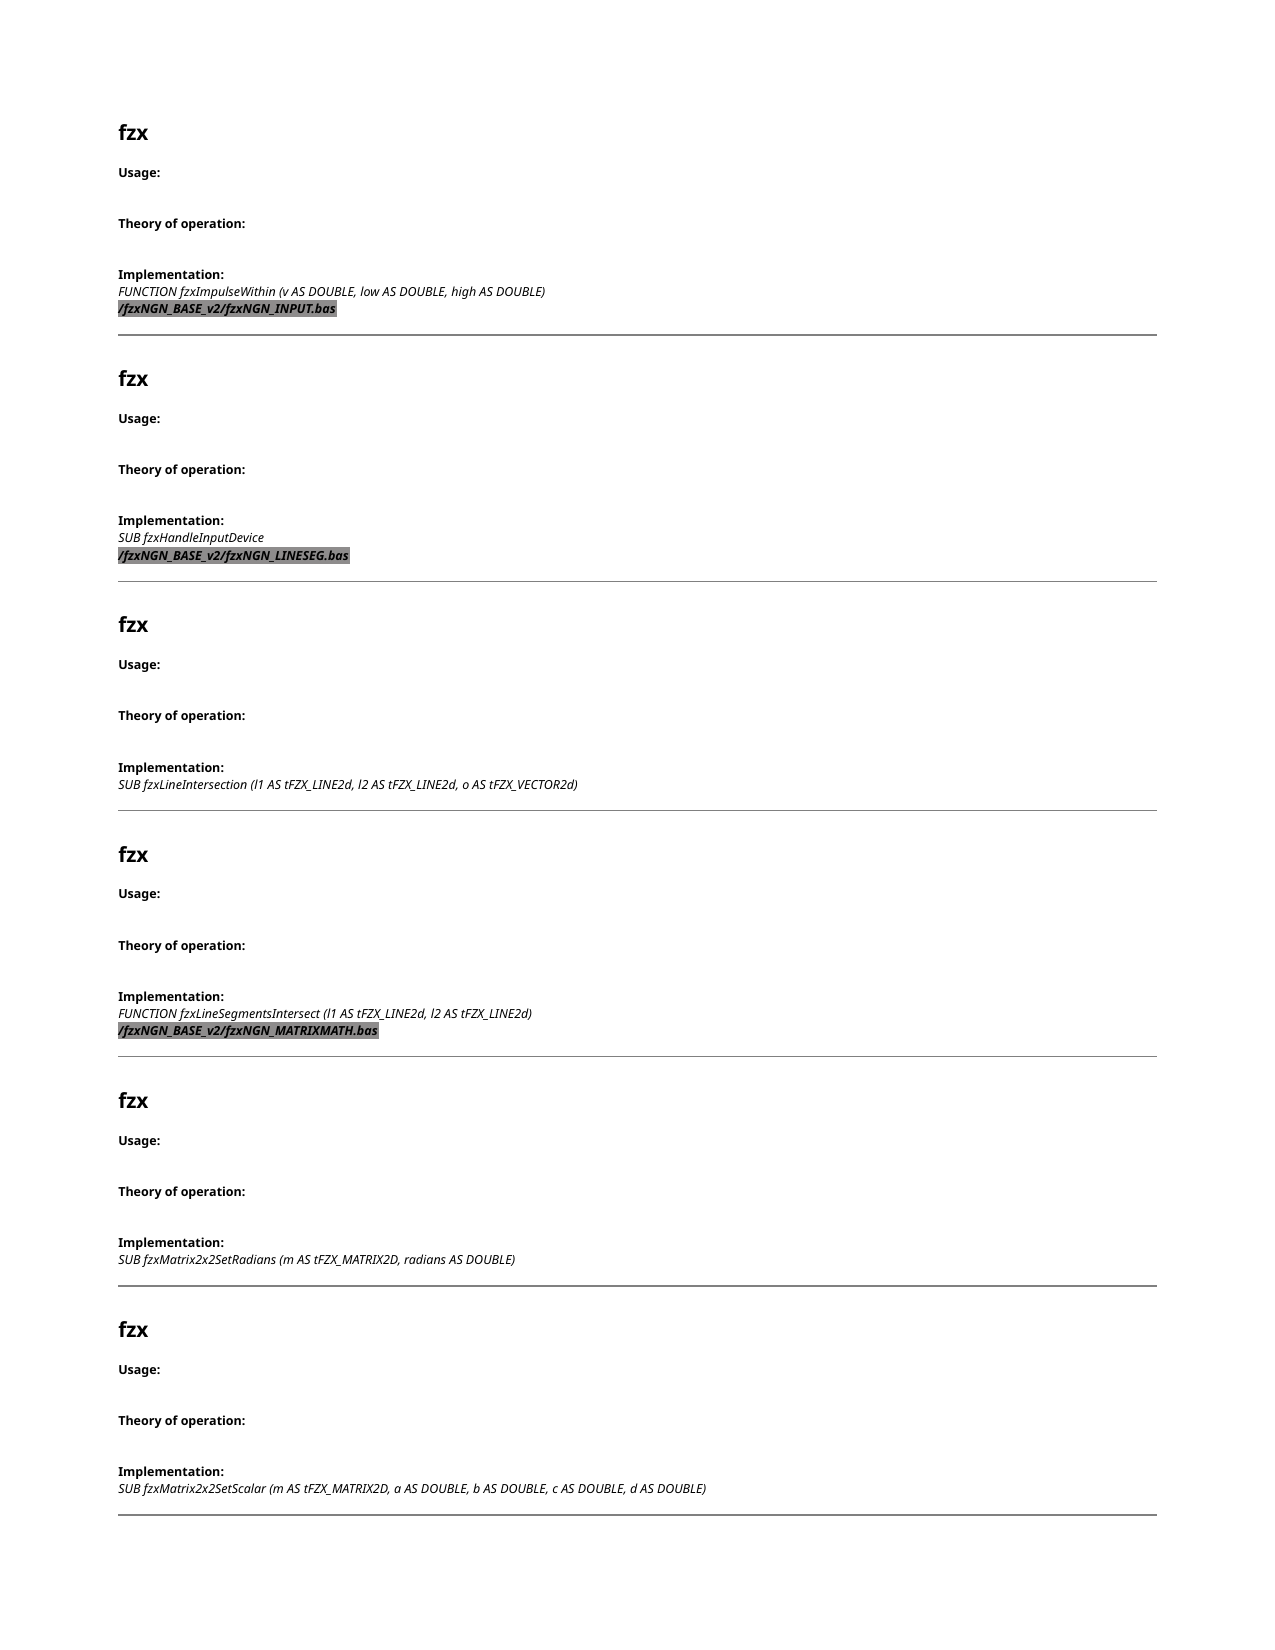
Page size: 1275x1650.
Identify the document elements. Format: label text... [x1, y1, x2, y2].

text Usage: [118, 656, 1157, 673]
text fzx [118, 1086, 1157, 1114]
text fzx [118, 840, 1157, 868]
text fzx [118, 611, 1157, 639]
text /fzxNGN_BASE_v2/fzxNGN_MATRIXMATH.bas [118, 1022, 1157, 1039]
text Implementation: [118, 1234, 1157, 1251]
text Implementation: [118, 266, 1157, 283]
text SUB fzxMatrix2x2SetRadians (m AS tFZX_MATRIX2D, radians AS DOUBLE) [118, 1251, 1157, 1268]
text Usage: [118, 885, 1157, 902]
text Implementation: [118, 1463, 1157, 1480]
text SUB fzxHandleInputDevice [118, 529, 1157, 547]
text Usage: [118, 1132, 1157, 1149]
text Theory of operation: [118, 707, 1157, 724]
text Implementation: [118, 512, 1157, 529]
text /fzxNGN_BASE_v2/fzxNGN_INPUT.bas [118, 300, 1157, 317]
text /fzxNGN_BASE_v2/fzxNGN_LINESEG.bas [118, 547, 1157, 564]
text fzx [118, 1315, 1157, 1344]
text Implementation: [118, 759, 1157, 776]
text FUNCTION fzxLineSegmentsIntersect (l1 AS tFZX_LINE2d, l2 AS tFZX_LINE2d) [118, 1005, 1157, 1022]
text SUB fzxLineIntersection (l1 AS tFZX_LINE2d, l2 AS tFZX_LINE2d, o AS tFZX_VECTOR2d) [118, 776, 1157, 793]
text Usage: [118, 1361, 1157, 1378]
text fzx [118, 118, 1157, 147]
text Theory of operation: [118, 1183, 1157, 1200]
text fzx [118, 364, 1157, 393]
text Usage: [118, 410, 1157, 427]
text SUB fzxMatrix2x2SetScalar (m AS tFZX_MATRIX2D, a AS DOUBLE, b AS DOUBLE, c AS DOUBLE, d AS DOUBLE) [118, 1480, 1157, 1497]
text Theory of operation: [118, 937, 1157, 954]
text Theory of operation: [118, 1412, 1157, 1429]
text Implementation: [118, 988, 1157, 1005]
text Usage: [118, 164, 1157, 181]
text FUNCTION fzxImpulseWithin (v AS DOUBLE, low AS DOUBLE, high AS DOUBLE) [118, 283, 1157, 300]
text Theory of operation: [118, 461, 1157, 478]
text Theory of operation: [118, 215, 1157, 232]
